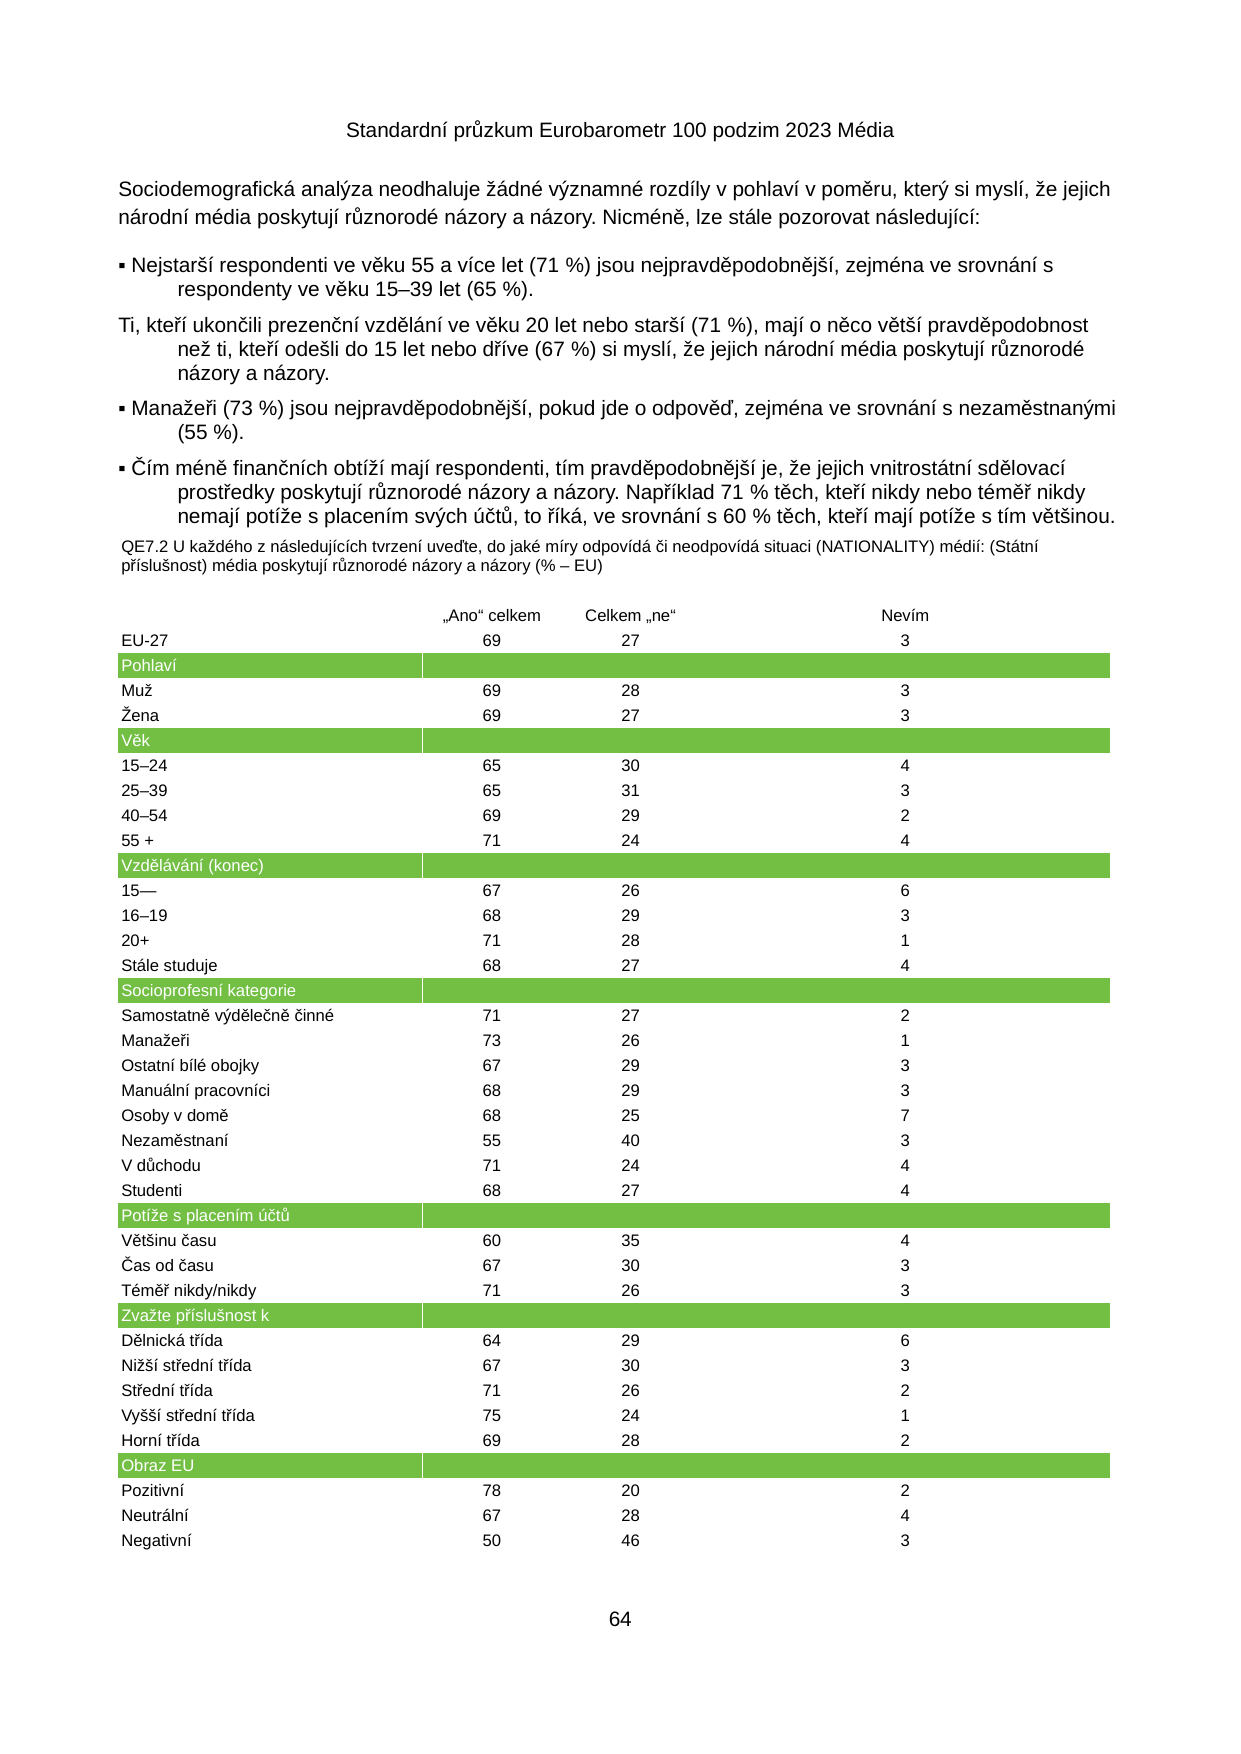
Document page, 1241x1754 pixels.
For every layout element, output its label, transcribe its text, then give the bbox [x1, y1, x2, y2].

table_cell [700, 728, 1110, 753]
table_cell Vyšší střední třída [118, 1403, 422, 1428]
table_cell 68 [423, 953, 561, 978]
table_cell 3 [700, 1078, 1110, 1103]
table_cell 2 [700, 1003, 1110, 1028]
table_cell 68 [423, 903, 561, 928]
table_cell Obraz EU [118, 1453, 422, 1478]
table_cell [423, 1303, 561, 1328]
table_cell [423, 578, 561, 603]
table_cell 2 [700, 1428, 1110, 1453]
table_header QE7.2 U každého z následujících tvrzení uveďte, do jaké míry odpovídá či neodpovídá situaci (NATIONALITY) médií: (Státní příslušnost) média poskytují různorodé názory a názory (% – EU) [118, 534, 1110, 578]
table_cell 3 [700, 628, 1110, 653]
table_cell 67 [423, 1353, 561, 1378]
table_cell [423, 853, 561, 878]
table_cell 69 [423, 803, 561, 828]
table_cell Nezaměstnaní [118, 1128, 422, 1153]
table_cell 28 [561, 678, 700, 703]
table_cell [561, 1303, 700, 1328]
table_cell Pohlaví [118, 653, 422, 678]
table_cell [700, 853, 1110, 878]
table_cell Dělnická třída [118, 1328, 422, 1353]
table_cell 3 [700, 703, 1110, 728]
table_cell Ostatní bílé obojky [118, 1053, 422, 1078]
table_cell 69 [423, 703, 561, 728]
table_cell [700, 1453, 1110, 1478]
table_cell 24 [561, 1403, 700, 1428]
table_cell 20 [561, 1478, 700, 1503]
table_cell 3 [700, 1128, 1110, 1153]
table_cell 68 [423, 1103, 561, 1128]
table_cell 50 [423, 1528, 561, 1553]
table_cell 67 [423, 1053, 561, 1078]
table_cell EU-27 [118, 628, 422, 653]
table_cell 71 [423, 1003, 561, 1028]
table_cell Samostatně výdělečně činné [118, 1003, 422, 1028]
table_cell 1 [700, 1028, 1110, 1053]
text ▪ Nejstarší respondenti ve věku 55 a více let (71 %) jsou nejpravděpodobnější, zejména ve srovnání s respondenty ve věku 15–39 let (65 %). [118, 253, 1122, 301]
table_cell [561, 1453, 700, 1478]
table_cell 4 [700, 753, 1110, 778]
text Ti, kteří ukončili prezenční vzdělání ve věku 20 let nebo starší (71 %), mají o něco větší pravděpodobnost než ti, kteří odešli do 15 let nebo dříve (67 %) si myslí, že jejich národní média poskytují různorodé názory a názory. [118, 312, 1122, 384]
table_cell [700, 653, 1110, 678]
table_cell 31 [561, 778, 700, 803]
table_cell 2 [700, 1378, 1110, 1403]
table_cell 3 [700, 1253, 1110, 1278]
table_cell [700, 578, 1110, 603]
table_cell 24 [561, 1153, 700, 1178]
table_cell 4 [700, 1153, 1110, 1178]
table_cell [118, 578, 422, 603]
table_cell 28 [561, 1503, 700, 1528]
table_cell 1 [700, 1403, 1110, 1428]
table_cell Socioprofesní kategorie [118, 978, 422, 1003]
table_cell 2 [700, 1478, 1110, 1503]
text Sociodemografická analýza neodhaluje žádné významné rozdíly v pohlaví v poměru, který si myslí, že jejich národní média poskytují různorodé názory a názory. Nicméně, lze stále pozorovat následující: [118, 177, 1122, 228]
table_cell 69 [423, 1428, 561, 1453]
table_cell 2 [700, 803, 1110, 828]
table_cell 4 [700, 1228, 1110, 1253]
table_cell 65 [423, 778, 561, 803]
table_cell 4 [700, 1178, 1110, 1203]
table_cell 6 [700, 1328, 1110, 1353]
table_cell Celkem „ne“ [561, 603, 700, 628]
table_cell 29 [561, 903, 700, 928]
table_cell [423, 728, 561, 753]
table_cell 29 [561, 1078, 700, 1103]
table_cell [561, 728, 700, 753]
table_cell 27 [561, 628, 700, 653]
table_cell 7 [700, 1103, 1110, 1128]
table_cell 40 [561, 1128, 700, 1153]
table_cell [423, 1203, 561, 1228]
table_cell 71 [423, 1278, 561, 1303]
table_cell 26 [561, 1378, 700, 1403]
table_cell [561, 653, 700, 678]
table_cell Nižší střední třída [118, 1353, 422, 1378]
text ▪ Čím méně finančních obtíží mají respondenti, tím pravděpodobnější je, že jejich vnitrostátní sdělovací prostředky poskytují různorodé názory a názory. Například 71 % těch, kteří nikdy nebo téměř nikdy nemají potíže s placením svých účtů, to říká, ve srovnání s 60 % těch, kteří mají potíže s tím většinou. [118, 456, 1122, 528]
table_cell 71 [423, 828, 561, 853]
table_cell [423, 1453, 561, 1478]
table_cell Střední třída [118, 1378, 422, 1403]
table_cell Studenti [118, 1178, 422, 1203]
table_cell 20+ [118, 928, 422, 953]
table_cell [561, 978, 700, 1003]
table_cell 55 [423, 1128, 561, 1153]
table_cell 60 [423, 1228, 561, 1253]
table_cell 68 [423, 1078, 561, 1103]
table_cell 4 [700, 1503, 1110, 1528]
table_cell 3 [700, 1053, 1110, 1078]
table_cell 6 [700, 878, 1110, 903]
table_cell 67 [423, 878, 561, 903]
table_cell Potíže s placením účtů [118, 1203, 422, 1228]
table_cell Osoby v domě [118, 1103, 422, 1128]
table_cell 69 [423, 678, 561, 703]
table_cell 3 [700, 778, 1110, 803]
table_cell Žena [118, 703, 422, 728]
table_cell 78 [423, 1478, 561, 1503]
table_cell Negativní [118, 1528, 422, 1553]
table_cell 4 [700, 828, 1110, 853]
table_cell Pozitivní [118, 1478, 422, 1503]
table_cell 3 [700, 1278, 1110, 1303]
table_cell 29 [561, 1053, 700, 1078]
table_cell 24 [561, 828, 700, 853]
table_cell Zvažte příslušnost k [118, 1303, 422, 1328]
table_cell Manažeři [118, 1028, 422, 1053]
table_cell 26 [561, 1278, 700, 1303]
table_cell 29 [561, 803, 700, 828]
table_cell [423, 978, 561, 1003]
table_cell 73 [423, 1028, 561, 1053]
table_cell Muž [118, 678, 422, 703]
table_cell 35 [561, 1228, 700, 1253]
table_cell 55 + [118, 828, 422, 853]
table_cell [700, 1203, 1110, 1228]
table_cell „Ano“ celkem [423, 603, 561, 628]
table_cell 3 [700, 678, 1110, 703]
table_cell 4 [700, 953, 1110, 978]
table_cell 30 [561, 753, 700, 778]
table_cell 3 [700, 903, 1110, 928]
table_cell 27 [561, 1178, 700, 1203]
table_cell 40–54 [118, 803, 422, 828]
table_cell 75 [423, 1403, 561, 1428]
table_cell 30 [561, 1253, 700, 1278]
table_cell Stále studuje [118, 953, 422, 978]
table_cell 27 [561, 1003, 700, 1028]
table_cell 28 [561, 928, 700, 953]
table_cell 25–39 [118, 778, 422, 803]
table_cell 25 [561, 1103, 700, 1128]
table_cell Nevím [700, 603, 1110, 628]
table_cell [118, 603, 422, 628]
table_cell 3 [700, 1353, 1110, 1378]
table_cell Čas od času [118, 1253, 422, 1278]
table_cell 3 [700, 1528, 1110, 1553]
table_cell 71 [423, 928, 561, 953]
table_cell 27 [561, 953, 700, 978]
table_cell Horní třída [118, 1428, 422, 1453]
table_cell [700, 978, 1110, 1003]
table_cell 67 [423, 1503, 561, 1528]
table_cell Manuální pracovníci [118, 1078, 422, 1103]
table_cell 67 [423, 1253, 561, 1278]
table_cell 26 [561, 878, 700, 903]
table_cell 27 [561, 703, 700, 728]
table_cell 26 [561, 1028, 700, 1053]
table_cell 71 [423, 1378, 561, 1403]
table_cell 46 [561, 1528, 700, 1553]
table_cell [561, 578, 700, 603]
table_cell V důchodu [118, 1153, 422, 1178]
table_cell 28 [561, 1428, 700, 1453]
text ▪ Manažeři (73 %) jsou nejpravděpodobnější, pokud jde o odpověď, zejména ve srovnání s nezaměstnanými (55 %). [118, 396, 1122, 444]
table_cell [561, 853, 700, 878]
table_cell 29 [561, 1328, 700, 1353]
table_cell 68 [423, 1178, 561, 1203]
table_cell 65 [423, 753, 561, 778]
table_cell Většinu času [118, 1228, 422, 1253]
table_cell 1 [700, 928, 1110, 953]
table_cell Věk [118, 728, 422, 753]
table_cell 30 [561, 1353, 700, 1378]
table_cell Neutrální [118, 1503, 422, 1528]
table_cell 64 [423, 1328, 561, 1353]
table_cell Vzdělávání (konec) [118, 853, 422, 878]
table_cell 69 [423, 628, 561, 653]
table_cell 15–24 [118, 753, 422, 778]
table_cell [423, 653, 561, 678]
table_cell Téměř nikdy/nikdy [118, 1278, 422, 1303]
table_cell 15— [118, 878, 422, 903]
table_cell 71 [423, 1153, 561, 1178]
table_cell [700, 1303, 1110, 1328]
table_cell [561, 1203, 700, 1228]
table_cell 16–19 [118, 903, 422, 928]
